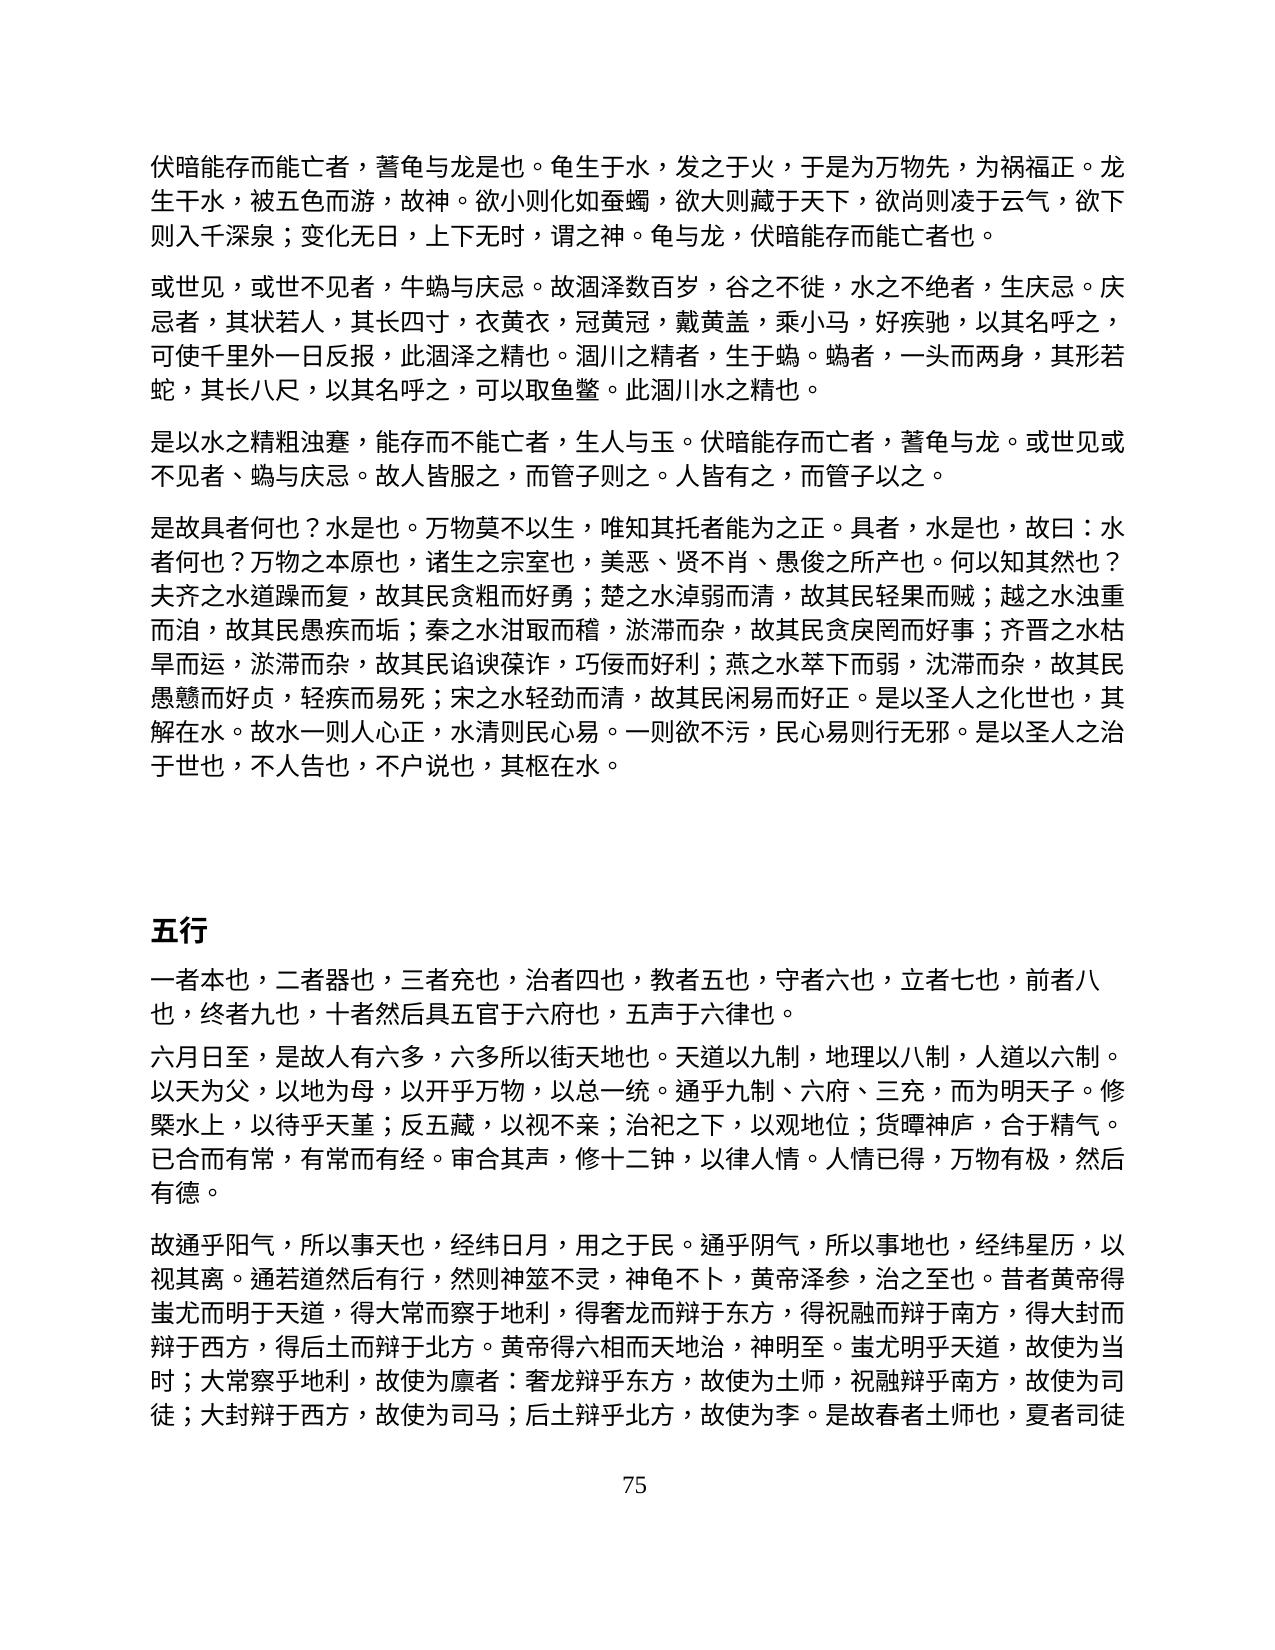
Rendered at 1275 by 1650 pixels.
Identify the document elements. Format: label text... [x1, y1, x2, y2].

subtitle 五行 [150, 910, 1125, 950]
text 六月日至，是故人有六多，六多所以街天地也。天道以九制，地理以八制，人道以六制。以天为父，以地为母，以开乎万物，以总一统。通乎九制、六府、三充，而为明天子。修槩水上，以待乎天堇；反五藏，以视不亲；治祀之下，以观地位；货曋神庐，合于精气。已合而有常，有常而有经。审合其声，修十二钟，以律人情。人情已得，万物有极，然后有德。 [150, 1039, 1125, 1210]
text 是以水之精粗浊蹇，能存而不能亡者，生人与玉。伏暗能存而亡者，蓍龟与龙。或世见或不见者、蟡与庆忌。故人皆服之，而管子则之。人皆有之，而管子以之。 [150, 424, 1125, 492]
text 一者本也，二者器也，三者充也，治者四也，教者五也，守者六也，立者七也，前者八也，终者九也，十者然后具五官于六府也，五声于六律也。 [150, 962, 1125, 1030]
text 伏暗能存而能亡者，蓍龟与龙是也。龟生于水，发之于火，于是为万物先，为祸福正。龙生干水，被五色而游，故神。欲小则化如蚕蠋，欲大则藏于天下，欲尚则凌于云气，欲下则入千深泉；变化无日，上下无时，谓之神。龟与龙，伏暗能存而能亡者也。 [150, 150, 1125, 252]
text 或世见，或世不见者，牛蟡与庆忌。故涸泽数百岁，谷之不徙，水之不绝者，生庆忌。庆忌者，其状若人，其长四寸，衣黄衣，冠黄冠，戴黄盖，乘小马，好疾驰，以其名呼之，可使千里外一日反报，此涸泽之精也。涸川之精者，生于蟡。蟡者，一头而两身，其形若蛇，其长八尺，以其名呼之，可以取鱼鳖。此涸川水之精也。 [150, 270, 1125, 406]
text 故通乎阳气，所以事天也，经纬日月，用之于民。通乎阴气，所以事地也，经纬星历，以视其离。通若道然后有行，然则神筮不灵，神龟不卜，黄帝泽参，治之至也。昔者黄帝得蚩尤而明于天道，得大常而察于地利，得奢龙而辩于东方，得祝融而辩于南方，得大封而辩于西方，得后土而辩于北方。黄帝得六相而天地治，神明至。蚩尤明乎天道，故使为当时；大常察乎地利，故使为廪者：奢龙辩乎东方，故使为土师，祝融辩乎南方，故使为司徒；大封辩于西方，故使为司马；后土辩乎北方，故使为李。是故春者土师也，夏者司徒 [150, 1228, 1125, 1432]
text 是故具者何也？水是也。万物莫不以生，唯知其托者能为之正。具者，水是也，故曰：水者何也？万物之本原也，诸生之宗室也，美恶、贤不肖、愚俊之所产也。何以知其然也？夫齐之水道躁而复，故其民贪粗而好勇；楚之水淖弱而清，故其民轻果而贼；越之水浊重而洎，故其民愚疾而垢；秦之水泔冣而稽，淤滞而杂，故其民贪戾罔而好事；齐晋之水枯旱而运，淤滞而杂，故其民谄谀葆诈，巧佞而好利；燕之水萃下而弱，沈滞而杂，故其民愚戆而好贞，轻疾而易死；宋之水轻劲而清，故其民闲易而好正。是以圣人之化世也，其解在水。故水一则人心正，水清则民心易。一则欲不污，民心易则行无邪。是以圣人之治于世也，不人告也，不户说也，其枢在水。 [150, 510, 1125, 783]
